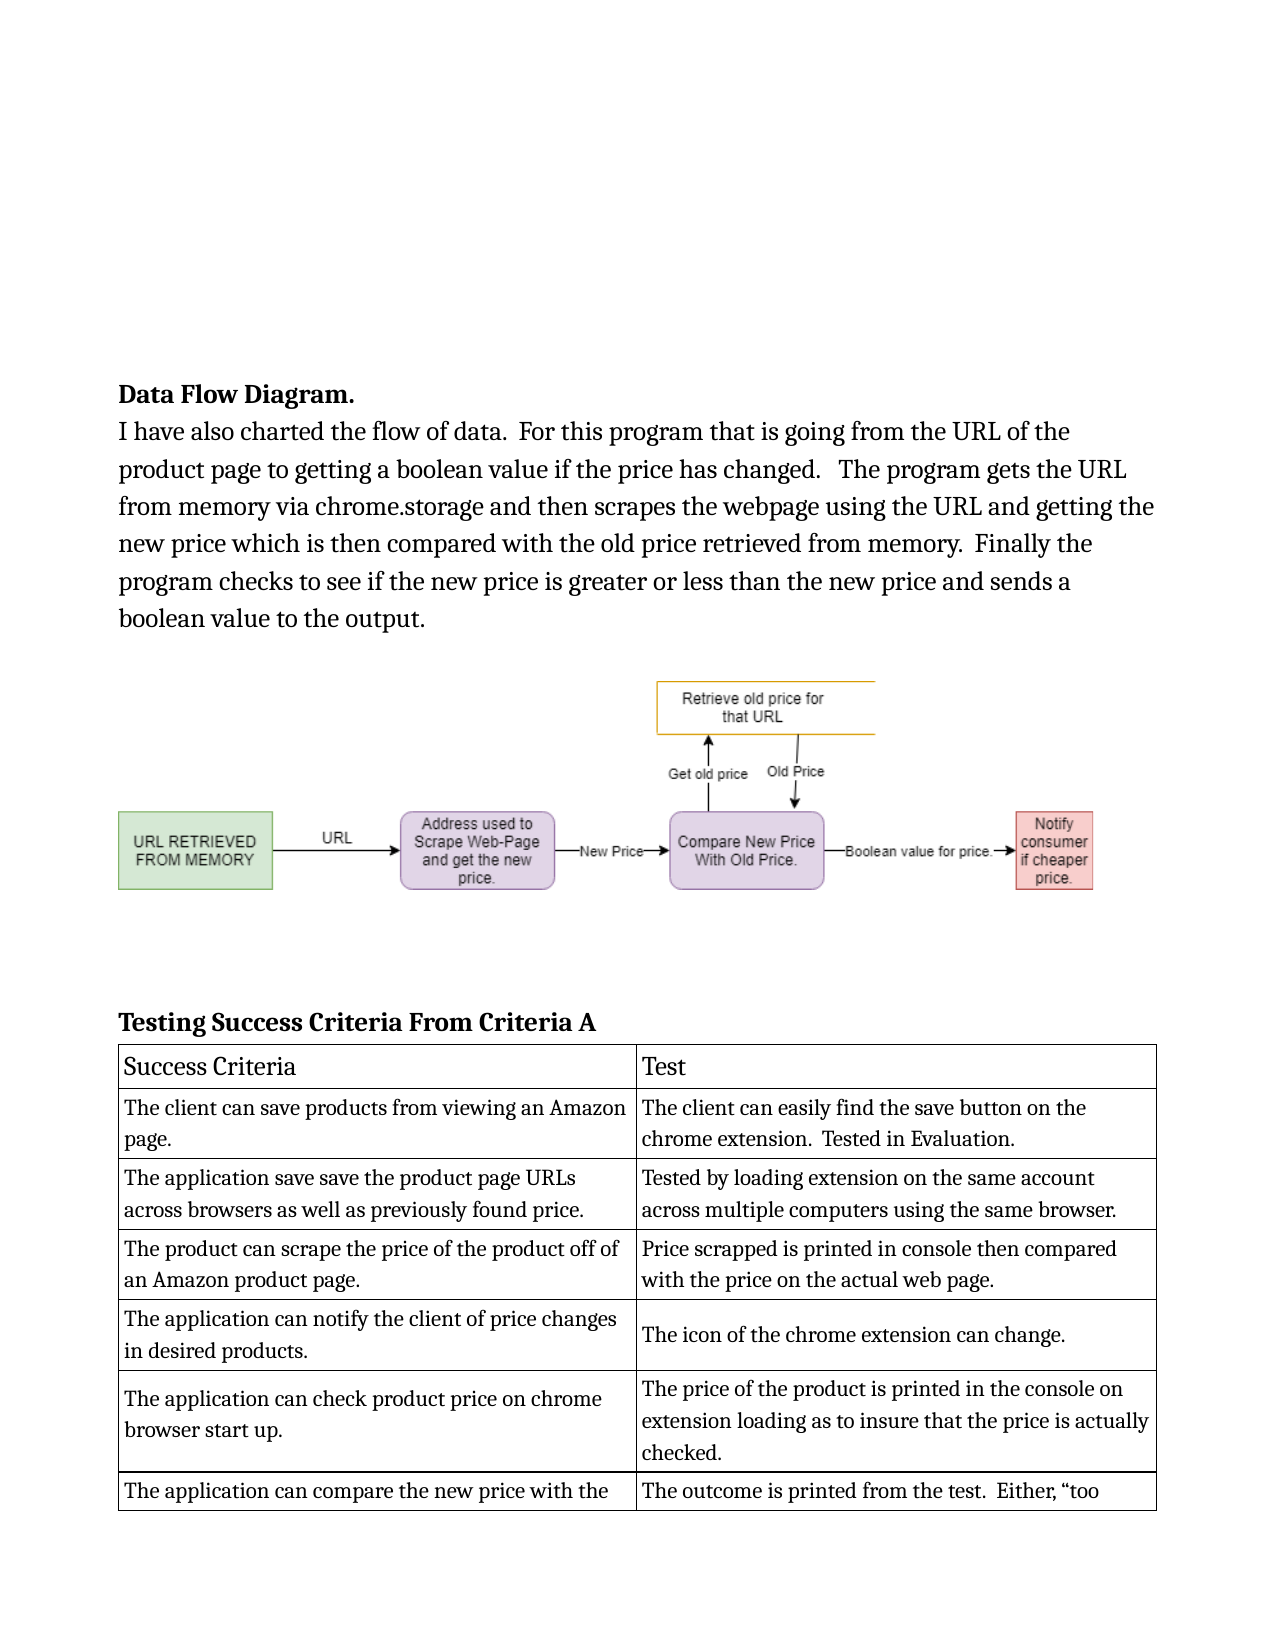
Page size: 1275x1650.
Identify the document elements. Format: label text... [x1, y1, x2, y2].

table_cell Price scrapped is printed in console then compared with the price on the actual web page. [637, 1230, 1156, 1299]
table_header Success Criteria [119, 1045, 636, 1088]
table_cell The product can scrape the price of the product off of an Amazon product page. [119, 1230, 636, 1299]
table_cell The client can save products from viewing an Amazon page. [119, 1089, 636, 1158]
table_cell The application can compare the new price with the [119, 1473, 636, 1510]
table_cell The client can easily find the save button on the chrome extension. Tested in Evaluation. [637, 1089, 1156, 1158]
table_cell The application can notify the client of price changes in desired products. [119, 1300, 636, 1369]
table_cell The application save save the product page URLs across browsers as well as previously found price. [119, 1159, 636, 1229]
text Data Flow Diagram. [118, 379, 1157, 410]
text I have also charted the flow of data. For this program that is going from the URL of the product page to getting a boolean value if the price has changed. The program gets the URL from memory via chrome.storage and then scrapes the webpage using the URL and getting the new price which is then compared with the old price retrieved from memory. Finally the program checks to see if the new price is greater or less than the new price and sends a boolean value to the output. [118, 416, 1157, 634]
table_cell The price of the product is printed in the console on extension loading as to insure that the price is actually checked. [637, 1371, 1156, 1471]
table_cell Tested by loading extension on the same account across multiple computers using the same browser. [637, 1159, 1156, 1229]
table_cell The icon of the chrome extension can change. [637, 1300, 1156, 1369]
table_header Test [637, 1045, 1156, 1088]
text Testing Success Criteria From Criteria A [118, 1007, 1157, 1038]
table_cell The outcome is printed from the test. Either, “too [637, 1473, 1156, 1510]
table_cell The application can check product price on chrome browser start up. [119, 1371, 636, 1471]
picture [118, 681, 1094, 890]
